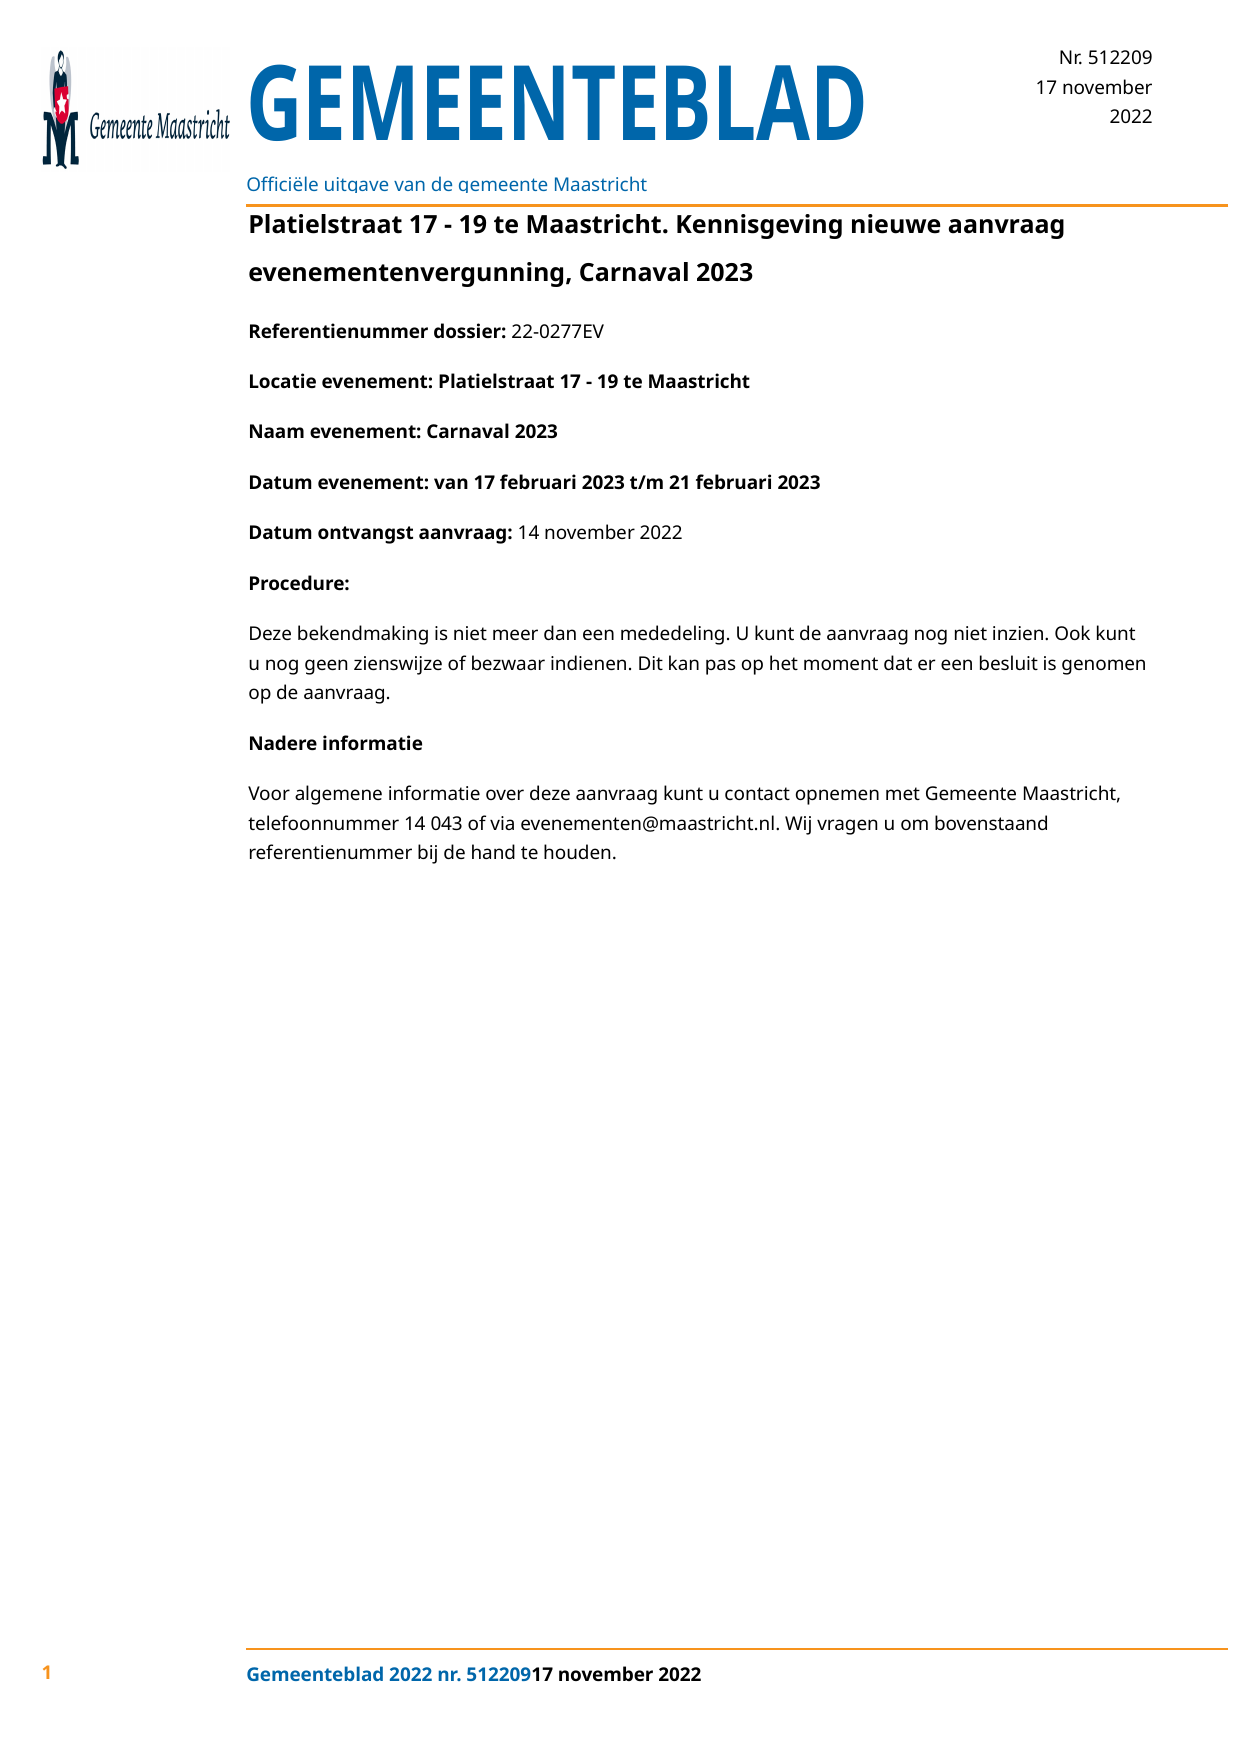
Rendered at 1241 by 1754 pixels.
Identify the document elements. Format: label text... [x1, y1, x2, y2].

text Nadere informatie [248, 730, 1152, 756]
text Platielstraat 17 - 19 te Maastricht. Kennisgeving nieuwe aanvraag evenementenvergunning, Carnaval 2023 [248, 207, 1152, 288]
text Locatie evenement: Platielstraat 17 - 19 te Maastricht [248, 368, 1152, 394]
text Procedure: [248, 570, 1152, 596]
text Naam evenement: Carnaval 2023 [248, 419, 1152, 444]
text Referentienummer dossier: 22-0277EV [248, 318, 1152, 344]
picture [41, 47, 231, 172]
text Datum evenement: van 17 februari 2023 t/m 21 februari 2023 [248, 469, 1152, 495]
text Voor algemene informatie over deze aanvraag kunt u contact opnemen met Gemeente Maastricht, telefoonnummer 14 043 of via evenementen@maastricht.nl. Wij vragen u om bovenstaand referentienummer bij de hand te houden. [248, 780, 1152, 865]
text Datum ontvangst aanvraag: 14 november 2022 [248, 519, 1152, 545]
text Deze bekendmaking is niet meer dan een mededeling. U kunt de aanvraag nog niet inzien. Ook kunt u nog geen zienswijze of bezwaar indienen. Dit kan pas op het moment dat er een besluit is genomen op de aanvraag. [248, 620, 1152, 705]
